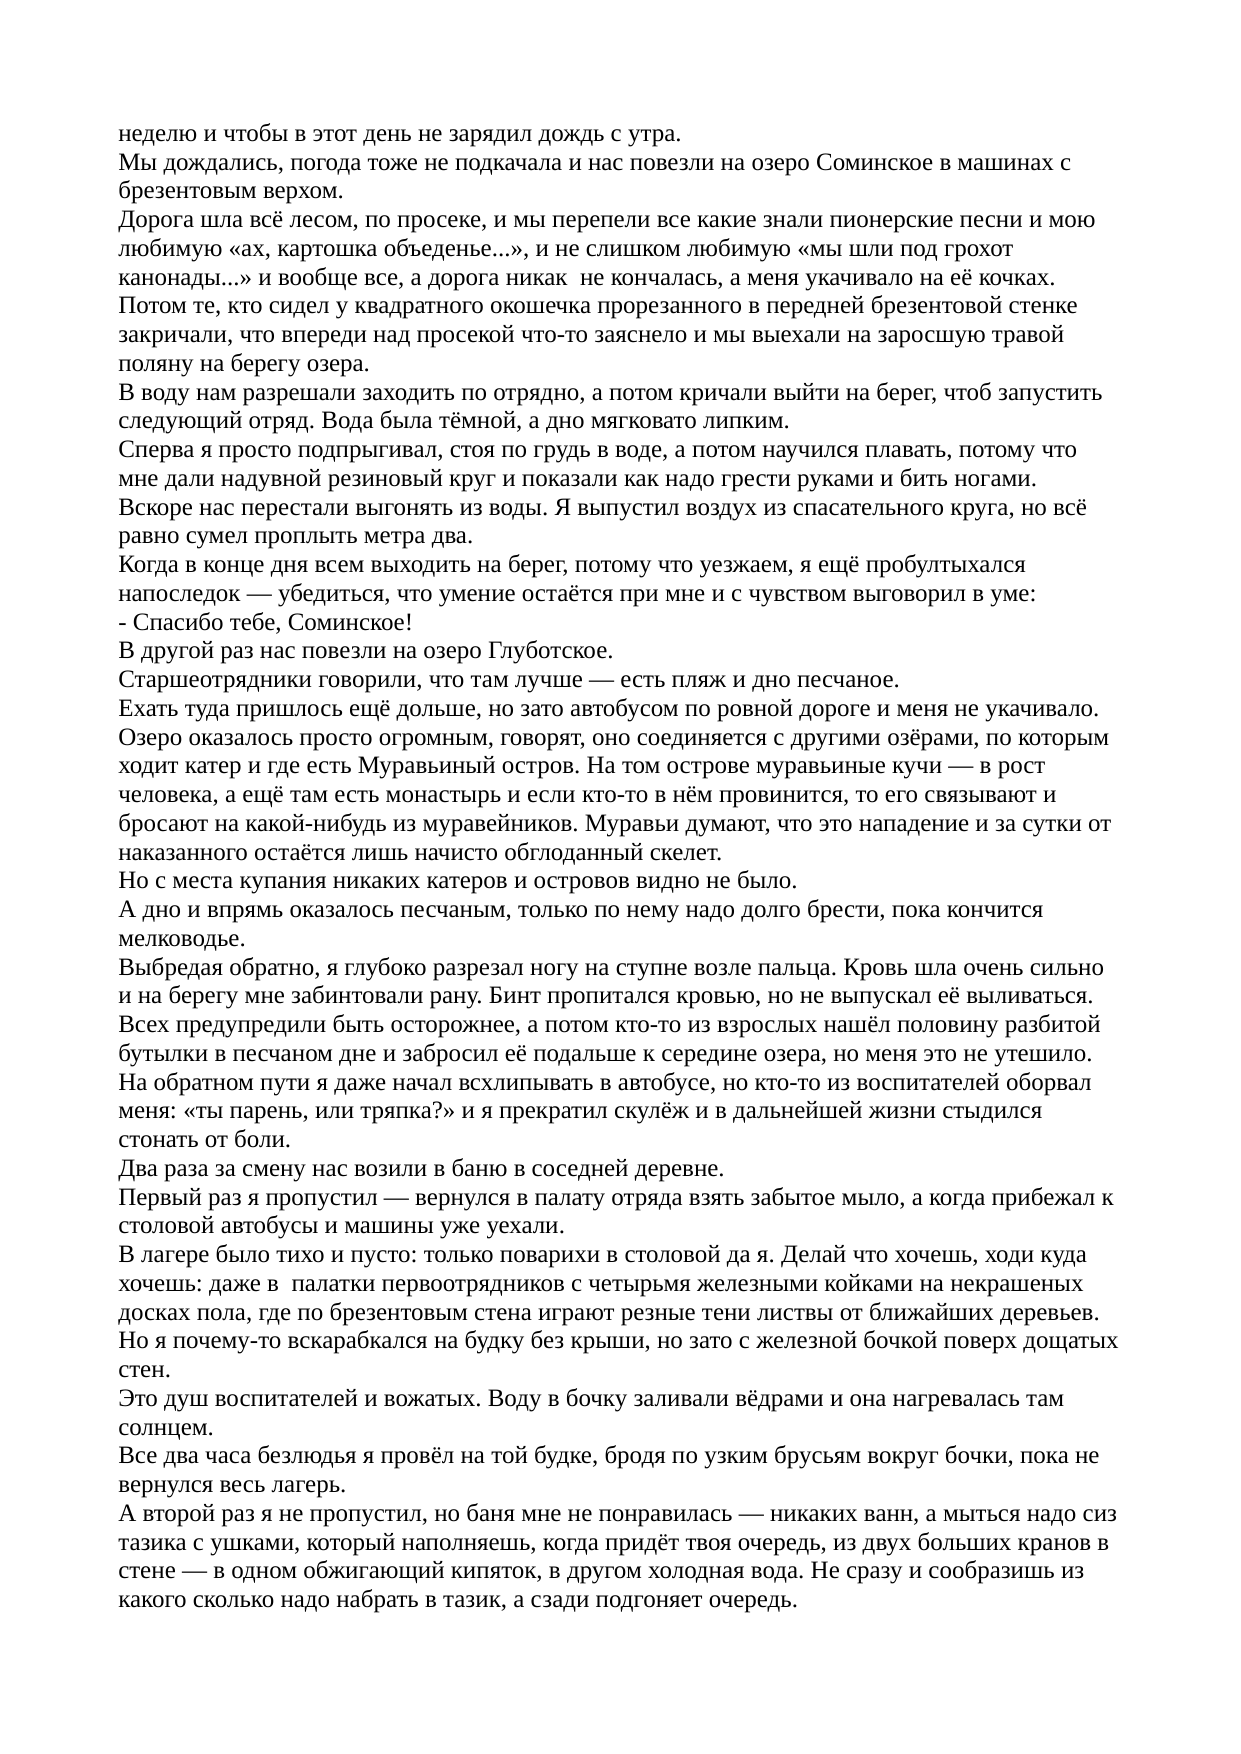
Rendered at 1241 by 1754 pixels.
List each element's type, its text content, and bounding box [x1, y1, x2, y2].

text - Спасибо тебе, Соминское! [118, 607, 1122, 636]
text Мы дождались, погода тоже не подкачала и нас повезли на озеро Соминское в машинах с брезентовым верхом. [118, 147, 1122, 204]
text Сперва я просто подпрыгивал, стоя по грудь в воде, а потом научился плавать, потому что мне дали надувной резиновый круг и показали как надо грести руками и бить ногами. [118, 434, 1122, 492]
text Когда в конце дня всем выходить на берег, потому что уезжаем, я ещё пробултыхался напоследок — убедиться, что умение остаётся при мне и с чувством выговорил в уме: [118, 549, 1122, 607]
text Потом те, кто сидел у квадратного окошечка прорезанного в передней брезентовой стенке закричали, что впереди над просекой что-то заяснело и мы выехали на заросшую травой поляну на берегу озера. [118, 291, 1122, 377]
text На обратном пути я даже начал всхлипывать в автобусе, но кто-то из воспитателей оборвал меня: «ты парень, или тряпка?» и я прекратил скулёж и в дальнейшей жизни стыдился стонать от боли. [118, 1067, 1122, 1153]
text Все два часа безлюдья я провёл на той будке, бродя по узким брусьям вокруг бочки, пока не вернулся весь лагерь. [118, 1441, 1122, 1498]
text Выбредая обратно, я глубоко разрезал ногу на ступне возле пальца. Кровь шла очень сильно и на берегу мне забинтовали рану. Бинт пропитался кровью, но не выпускал её выливаться. [118, 952, 1122, 1009]
text Старшеотрядники говорили, что там лучше — есть пляж и дно песчаное. [118, 664, 1122, 693]
text А дно и впрямь оказалось песчаным, только по нему надо долго брести, пока кончится мелководье. [118, 894, 1122, 952]
text Это душ воспитателей и вожатых. Воду в бочку заливали вёдрами и она нагревалась там солнцем. [118, 1383, 1122, 1441]
text Всех предупредили быть осторожнее, а потом кто-то из взрослых нашёл половину разбитой бутылки в песчаном дне и забросил её подальше к середине озера, но меня это не утешило. [118, 1009, 1122, 1067]
text Но с места купания никаких катеров и островов видно не было. [118, 866, 1122, 894]
text Вскоре нас перестали выгонять из воды. Я выпустил воздух из спасательного круга, но всё равно сумел проплыть метра два. [118, 492, 1122, 549]
text В лагере было тихо и пусто: только поварихи в столовой да я. Делай что хочешь, ходи куда хочешь: даже в палатки первоотрядников с четырьмя железными койками на некрашеных досках пола, где по брезентовым стена играют резные тени листвы от ближайших деревьев. [118, 1239, 1122, 1326]
text Дорога шла всё лесом, по просеке, и мы перепели все какие знали пионерские песни и мою любимую «ах, картошка объеденье...», и не слишком любимую «мы шли под грохот канонады...» и вообще все, а дорога никак не кончалась, а меня укачивало на её кочках. [118, 204, 1122, 291]
text Но я почему-то вскарабкался на будку без крыши, но зато с железной бочкой поверх дощатых стен. [118, 1326, 1122, 1383]
text неделю и чтобы в этот день не зарядил дождь с утра. [118, 118, 1122, 147]
text В другой раз нас повезли на озеро Глуботское. [118, 636, 1122, 664]
text Первый раз я пропустил — вернулся в палату отряда взять забытое мыло, а когда прибежал к столовой автобусы и машины уже уехали. [118, 1182, 1122, 1239]
text В воду нам разрешали заходить по отрядно, а потом кричали выйти на берег, чтоб запустить следующий отряд. Вода была тёмной, а дно мягковато липким. [118, 377, 1122, 434]
text Два раза за смену нас возили в баню в соседней деревне. [118, 1153, 1122, 1182]
text Ехать туда пришлось ещё дольше, но зато автобусом по ровной дороге и меня не укачивало. [118, 693, 1122, 722]
text А второй раз я не пропустил, но баня мне не понравилась — никаких ванн, а мыться надо сиз тазика с ушками, который наполняешь, когда придёт твоя очередь, из двух больших кранов в стене — в одном обжигающий кипяток, в другом холодная вода. Не сразу и сообразишь из какого сколько надо набрать в тазик, а сзади подгоняет очередь. [118, 1498, 1122, 1613]
text Озеро оказалось просто огромным, говорят, оно соединяется с другими озёрами, по которым ходит катер и где есть Муравьиный остров. На том острове муравьиные кучи — в рост человека, а ещё там есть монастырь и если кто-то в нём провинится, то его связывают и бросают на какой-нибудь из муравейников. Муравьи думают, что это нападение и за сутки от наказанного остаётся лишь начисто обглоданный скелет. [118, 722, 1122, 866]
